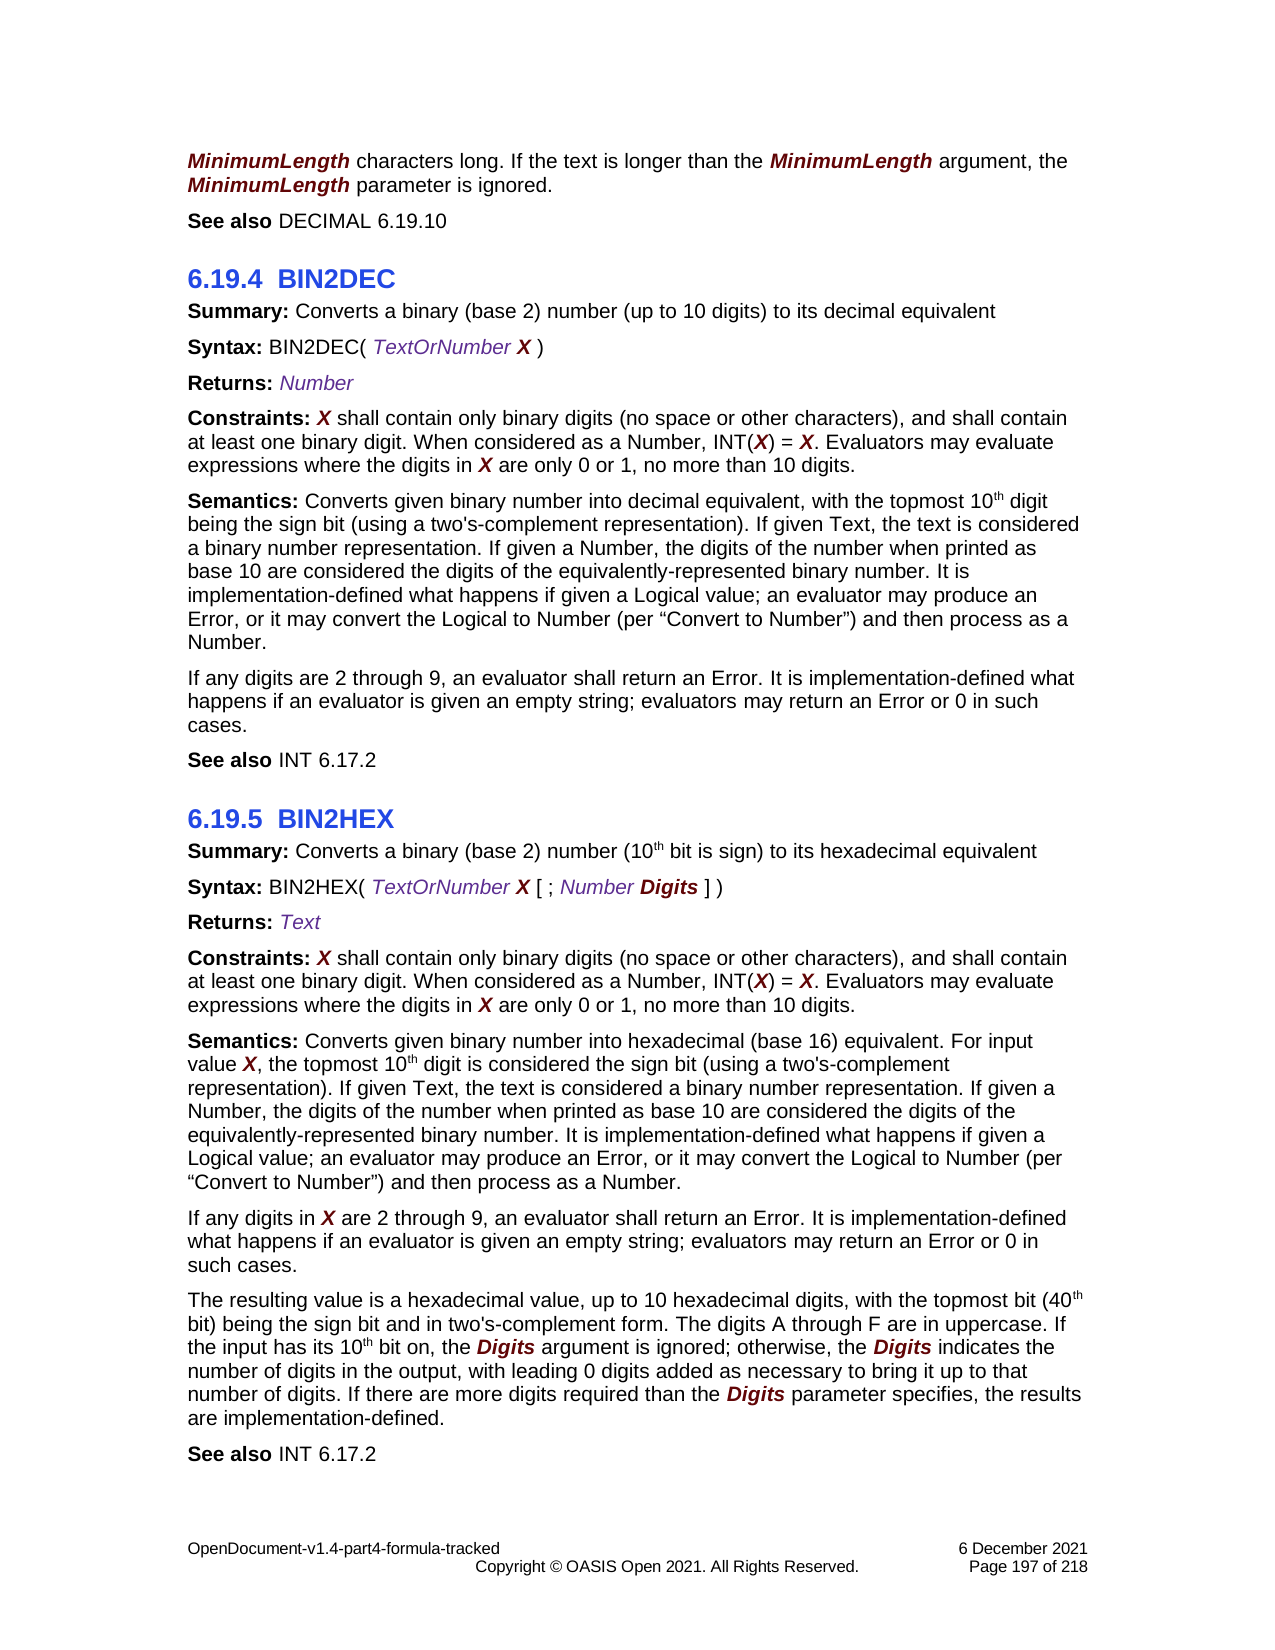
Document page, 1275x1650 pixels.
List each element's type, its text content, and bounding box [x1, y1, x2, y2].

text Summary: Converts a binary (base 2) number (10th bit is sign) to its hexadecimal equivalent [187, 839, 1088, 863]
subtitle BIN2HEX [187, 803, 1088, 833]
text If any digits are 2 through 9, an evaluator shall return an Error. It is implementation-defined what happens if an evaluator is given an empty string; evaluators may return an Error or 0 in such cases. [187, 666, 1088, 737]
text If any digits in X are 2 through 9, an evaluator shall return an Error. It is implementation-defined what happens if an evaluator is given an empty string; evaluators may return an Error or 0 in such cases. [187, 1206, 1088, 1277]
text The resulting value is a hexadecimal value, up to 10 hexadecimal digits, with the topmost bit (40th bit) being the sign bit and in two's-complement form. The digits A through F are in uppercase. If the input has its 10th bit on, the Digits argument is ignored; otherwise, the Digits indicates the number of digits in the output, with leading 0 digits added as necessary to bring it up to that number of digits. If there are more digits required than the Digits parameter specifies, the results are implementation-defined. [187, 1289, 1088, 1430]
text Constraints: X shall contain only binary digits (no space or other characters), and shall contain at least one binary digit. When considered as a Number, INT(X) = X. Evaluators may evaluate expressions where the digits in X are only 0 or 1, no more than 10 digits. [187, 407, 1088, 477]
text Semantics: Converts given binary number into hexadecimal (base 16) equivalent. For input value X, the topmost 10th digit is considered the sign bit (using a two's-complement representation). If given Text, the text is considered a binary number representation. If given a Number, the digits of the number when printed as base 10 are considered the digits of the equivalently-represented binary number. It is implementation-defined what happens if given a Logical value; an evaluator may produce an Error, or it may convert the Logical to Number (per “Convert to Number”) and then process as a Number. [187, 1029, 1088, 1194]
text Syntax: BIN2HEX( TextOrNumber X [ ; Number Digits ] ) [187, 875, 1088, 899]
text See also DECIMAL 6.19.10 [187, 209, 1088, 233]
text MinimumLength characters long. If the text is longer than the MinimumLength argument, the MinimumLength parameter is ignored. [187, 150, 1088, 197]
text Constraints: X shall contain only binary digits (no space or other characters), and shall contain at least one binary digit. When considered as a Number, INT(X) = X. Evaluators may evaluate expressions where the digits in X are only 0 or 1, no more than 10 digits. [187, 946, 1088, 1017]
subtitle BIN2DEC [187, 264, 1088, 294]
text Returns: Text [187, 911, 1088, 934]
text See also INT 6.17.2 [187, 1442, 1088, 1466]
text Semantics: Converts given binary number into decimal equivalent, with the topmost 10th digit being the sign bit (using a two's-complement representation). If given Text, the text is considered a binary number representation. If given a Number, the digits of the number when printed as base 10 are considered the digits of the equivalently-represented binary number. It is implementation-defined what happens if given a Logical value; an evaluator may produce an Error, or it may convert the Logical to Number (per “Convert to Number”) and then process as a Number. [187, 489, 1088, 654]
text Summary: Converts a binary (base 2) number (up to 10 digits) to its decimal equivalent [187, 300, 1088, 323]
text Syntax: BIN2DEC( TextOrNumber X ) [187, 335, 1088, 359]
text See also INT 6.17.2 [187, 749, 1088, 772]
text Returns: Number [187, 371, 1088, 394]
